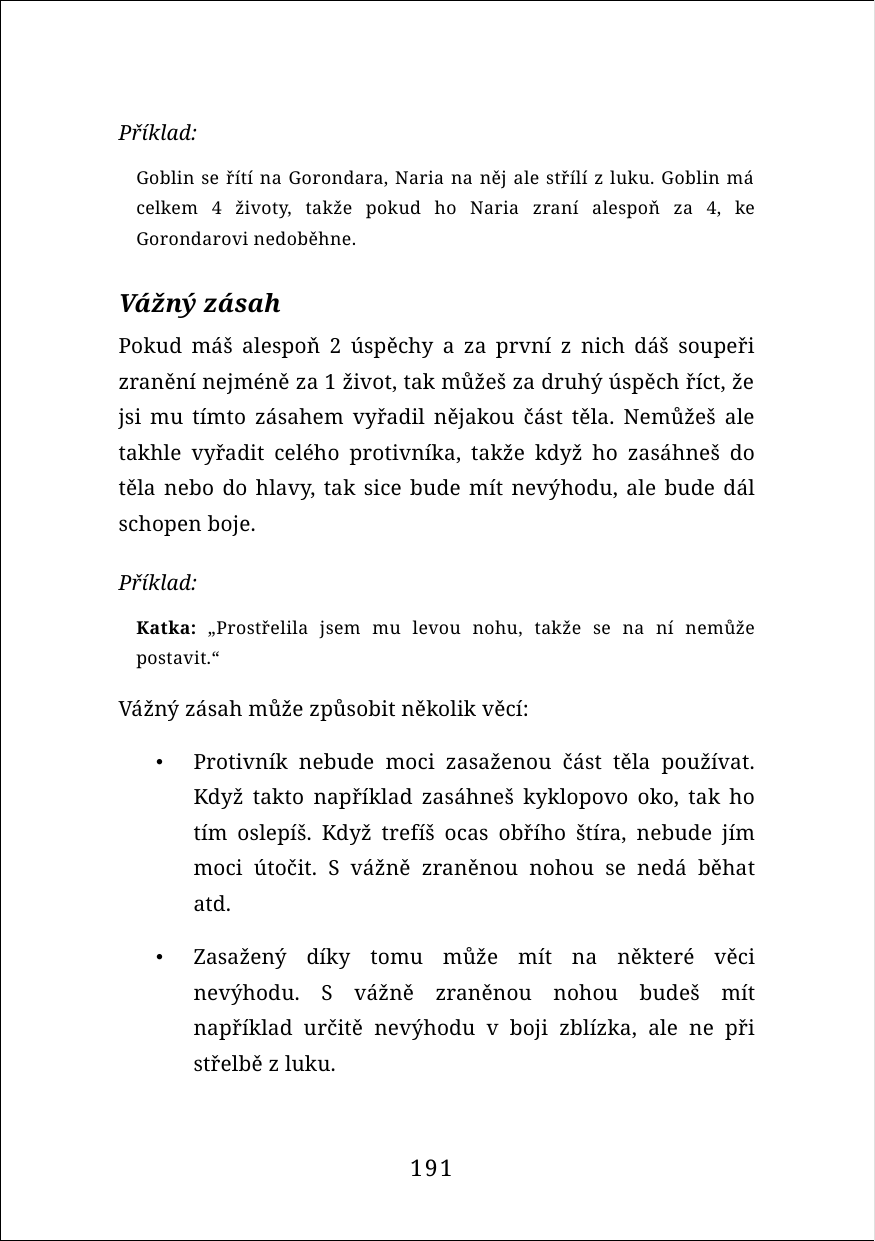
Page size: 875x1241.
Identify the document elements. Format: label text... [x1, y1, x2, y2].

text Pokud máš alespoň 2 úspěchy a za první z nich dáš soupeři zranění nejméně za 1 život, tak můžeš za druhý úspěch říct, že jsi mu tímto zásahem vyřadil nějakou část těla. Nemůžeš ale takhle vyřadit celého protivníka, takže když ho zasáhneš do těla nebo do hlavy, tak sice bude mít nevýhodu, ale bude dál schopen boje. [118, 331, 756, 537]
text Vážný zásah může způsobit několik věcí: [118, 694, 756, 722]
text Příklad: [118, 568, 756, 597]
text Goblin se řítí na Gorondara, Naria na něj ale střílí z luku. Goblin má celkem 4 životy, takže pokud ho Naria zraní alespoň za 4, ke Gorondarovi nedoběhne. [136, 166, 756, 250]
list Protivník nebude moci zasaženou část těla používat. Když takto například zasáhneš kyklopovo oko, tak ho tím oslepíš. Když trefíš ocas obřího štíra, nebude jím moci útočit. S vážně zraněnou nohou se nedá běhat atd. [156, 747, 756, 917]
list Zasažený díky tomu může mít na některé věci nevýhodu. S vážně zraněnou nohou budeš mít například určitě nevýhodu v boji zblízka, ale ne při střelbě z luku. [156, 942, 756, 1077]
text Katka: „Prostřelila jsem mu levou nohu, takže se na ní nemůže postavit.“ [136, 616, 756, 670]
text Příklad: [118, 118, 756, 147]
subtitle Vážný zásah [118, 286, 756, 320]
